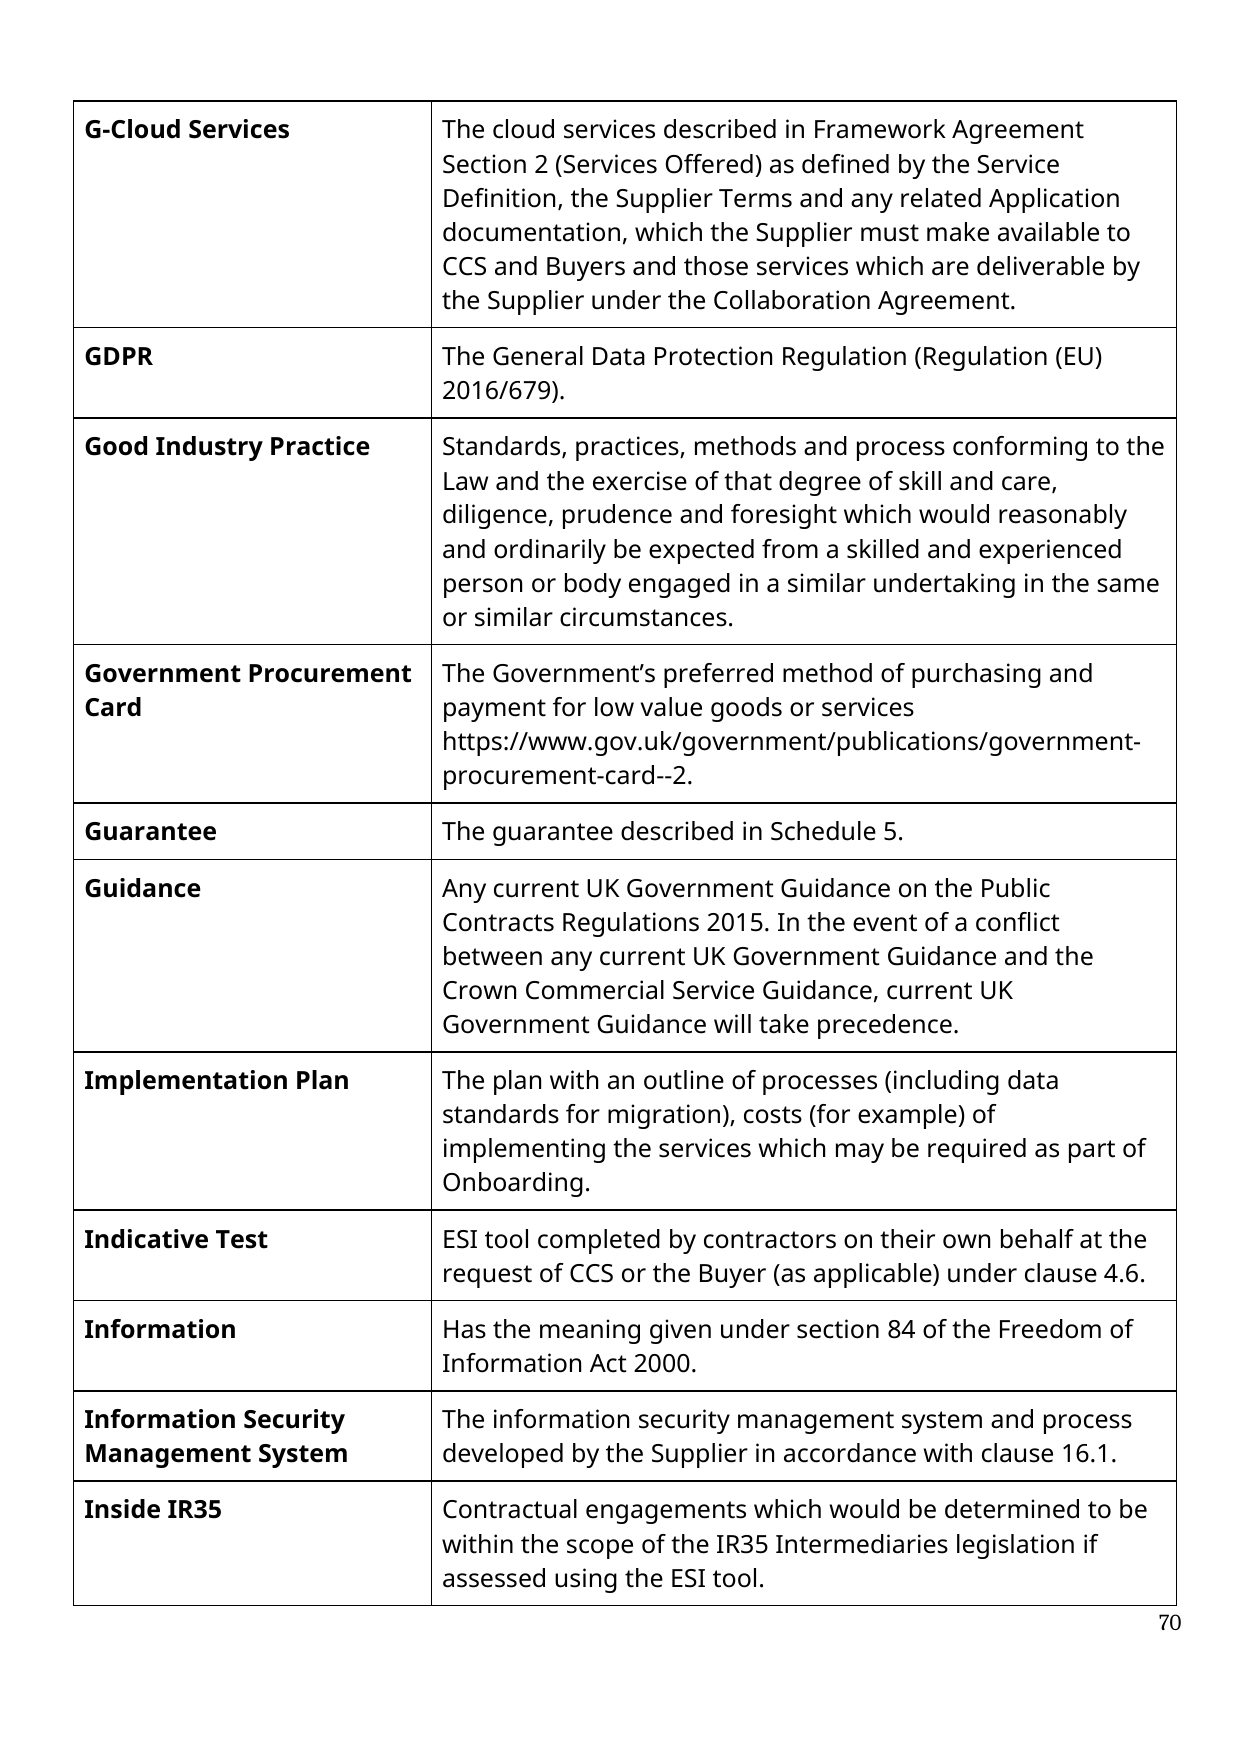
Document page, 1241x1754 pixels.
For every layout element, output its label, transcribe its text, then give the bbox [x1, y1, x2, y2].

table_cell G-Cloud Services [74, 102, 431, 327]
table_cell The General Data Protection Regulation (Regulation (EU) 2016/679). [432, 328, 1176, 417]
table_cell Contractual engagements which would be determined to be within the scope of the IR35 Intermediaries legislation if assessed using the ESI tool. [432, 1482, 1176, 1605]
table_cell Government Procurement Card [74, 645, 431, 802]
table_cell Inside IR35 [74, 1482, 431, 1605]
table_cell GDPR [74, 328, 431, 417]
table_cell ESI tool completed by contractors on their own behalf at the request of CCS or the Buyer (as applicable) under clause 4.6. [432, 1211, 1176, 1300]
table_cell Any current UK Government Guidance on the Public Contracts Regulations 2015. In the event of a conflict between any current UK Government Guidance and the Crown Commercial Service Guidance, current UK Government Guidance will take precedence. [432, 860, 1176, 1051]
table_cell The plan with an outline of processes (including data standards for migration), costs (for example) of implementing the services which may be required as part of Onboarding. [432, 1053, 1176, 1209]
table_cell Indicative Test [74, 1211, 431, 1300]
table_cell The guarantee described in Schedule 5. [432, 804, 1176, 858]
table_cell Information [74, 1301, 431, 1390]
table_cell Guidance [74, 860, 431, 1051]
table_cell Good Industry Practice [74, 419, 431, 644]
table_cell Has the meaning given under section 84 of the Freedom of Information Act 2000. [432, 1301, 1176, 1390]
table_cell The Government’s preferred method of purchasing and payment for low value goods or services https://www.gov.uk/government/publications/government-procurement-card--2. [432, 645, 1176, 802]
table_cell The information security management system and process developed by the Supplier in accordance with clause 16.1. [432, 1392, 1176, 1480]
table_cell Information Security Management System [74, 1392, 431, 1480]
table_cell Implementation Plan [74, 1053, 431, 1209]
table_cell Guarantee [74, 804, 431, 858]
table_cell Standards, practices, methods and process conforming to the Law and the exercise of that degree of skill and care, diligence, prudence and foresight which would reasonably and ordinarily be expected from a skilled and experienced person or body engaged in a similar undertaking in the same or similar circumstances. [432, 419, 1176, 644]
table_cell The cloud services described in Framework Agreement Section 2 (Services Offered) as defined by the Service Definition, the Supplier Terms and any related Application documentation, which the Supplier must make available to CCS and Buyers and those services which are deliverable by the Supplier under the Collaboration Agreement. [432, 102, 1176, 327]
